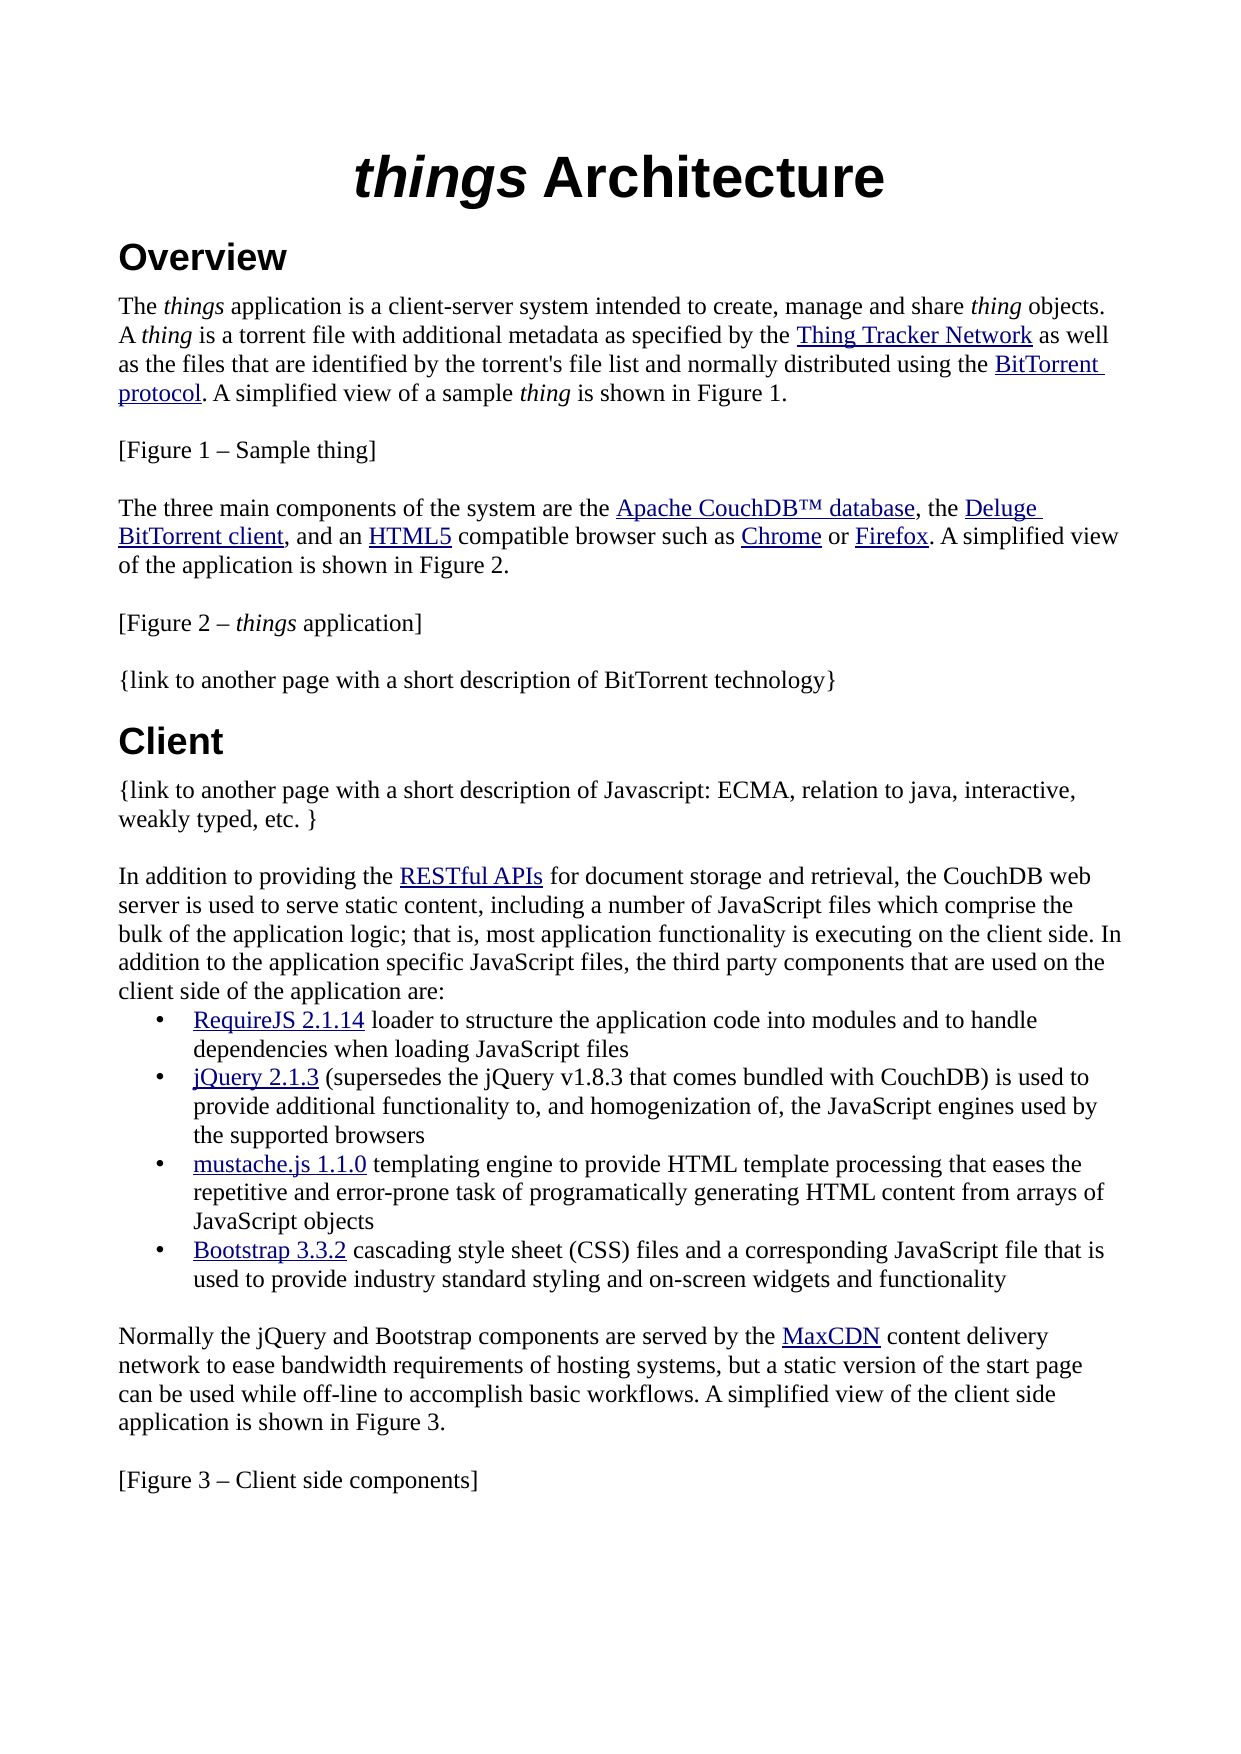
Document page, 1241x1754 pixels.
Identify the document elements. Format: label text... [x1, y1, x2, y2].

text The three main components of the system are the Apache CouchDB™ database, the Deluge BitTorrent client, and an HTML5 compatible browser such as Chrome or Firefox. A simplified view of the application is shown in Figure 2. [118, 493, 1122, 579]
text Normally the jQuery and Bootstrap components are served by the MaxCDN content delivery network to ease bandwidth requirements of hosting systems, but a static version of the start page can be used while off-line to accomplish basic workflows. A simplified view of the client side application is shown in Figure 3. [118, 1321, 1122, 1436]
title things Architecture [118, 143, 1122, 210]
subtitle Client [118, 719, 1122, 762]
list Bootstrap 3.3.2 cascading style sheet (CSS) files and a corresponding JavaScript file that is used to provide industry standard styling and on-screen widgets and functionality [156, 1235, 1122, 1292]
list mustache.js 1.1.0 templating engine to provide HTML template processing that eases the repetitive and error-prone task of programatically generating HTML content from arrays of JavaScript objects [156, 1149, 1122, 1235]
text The things application is a client-server system intended to create, manage and share thing objects. A thing is a torrent file with additional metadata as specified by the Thing Tracker Network as well as the files that are identified by the torrent's file list and normally distributed using the BitTorrent protocol. A simplified view of a sample thing is shown in Figure 1. [118, 291, 1122, 406]
text [Figure 2 – things application] [118, 608, 1122, 636]
text In addition to providing the RESTful APIs for document storage and retrieval, the CouchDB web server is used to serve static content, including a number of JavaScript files which comprise the bulk of the application logic; that is, most application functionality is executing on the client side. In addition to the application specific JavaScript files, the third party components that are used on the client side of the application are: [118, 861, 1122, 1005]
text [Figure 3 – Client side components] [118, 1465, 1122, 1494]
text {link to another page with a short description of Javascript: ECMA, relation to java, interactive, weakly typed, etc. } [118, 775, 1122, 832]
list RequireJS 2.1.14 loader to structure the application code into modules and to handle dependencies when loading JavaScript files [156, 1005, 1122, 1062]
text [Figure 1 – Sample thing] [118, 435, 1122, 464]
subtitle Overview [118, 235, 1122, 279]
text {link to another page with a short description of BitTorrent technology} [118, 665, 1122, 694]
list jQuery 2.1.3 (supersedes the jQuery v1.8.3 that comes bundled with CouchDB) is used to provide additional functionality to, and homogenization of, the JavaScript engines used by the supported browsers [156, 1062, 1122, 1149]
